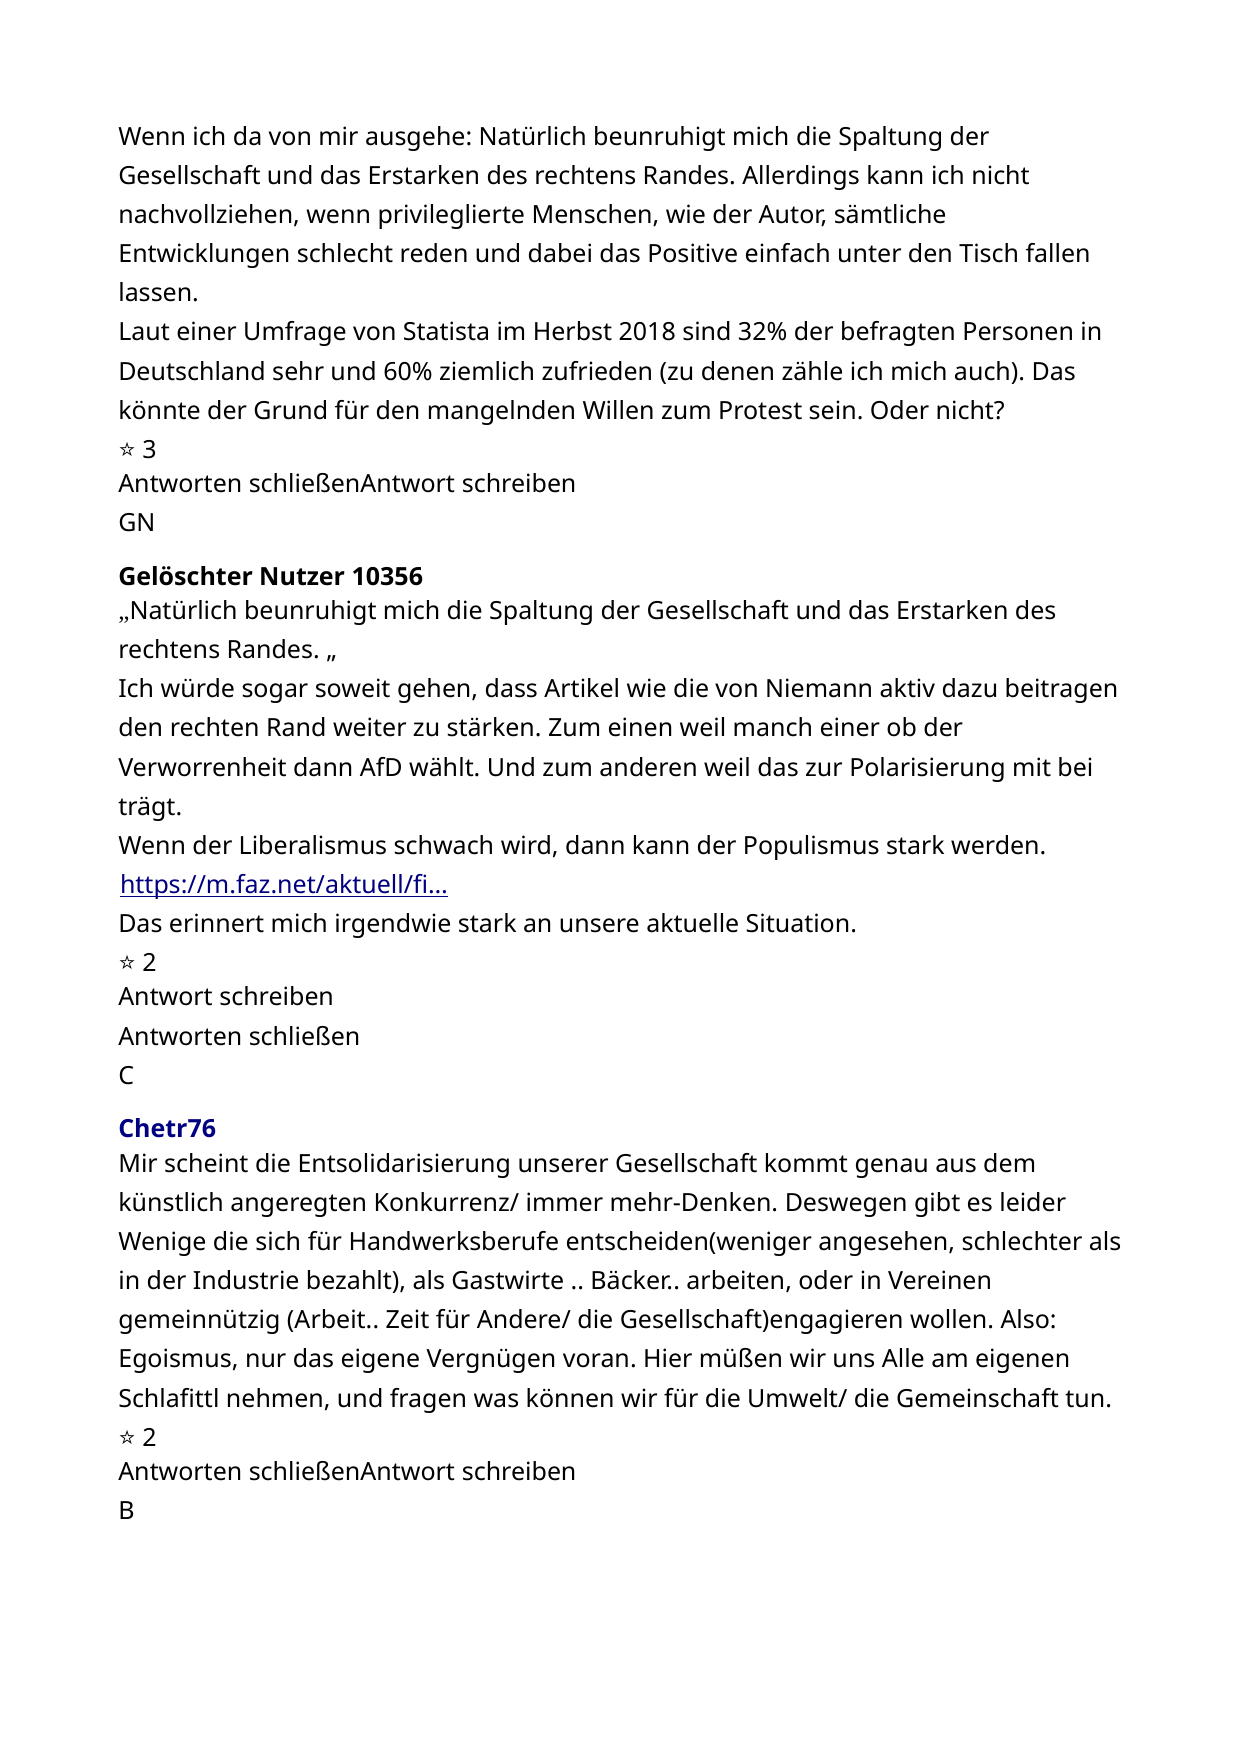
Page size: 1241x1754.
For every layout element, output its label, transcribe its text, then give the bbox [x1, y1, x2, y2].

text B [118, 1493, 1122, 1527]
text C [118, 1057, 1122, 1091]
text ⭐️ 2 [118, 945, 1122, 979]
text Antworten schließen [118, 1018, 1122, 1052]
text Antworten schließenAntwort schreiben [118, 466, 1122, 499]
subtitle Gelöschter Nutzer 10356 [118, 558, 1122, 592]
text „Natürlich beunruhigt mich die Spaltung der Gesellschaft und das Erstarken des rechtens Randes. „ [118, 592, 1122, 666]
text Antwort schreiben [118, 979, 1122, 1013]
text ⭐️ 3 [118, 431, 1122, 466]
text Laut einer Umfrage von Statista im Herbst 2018 sind 32% der befragten Personen in Deutschland sehr und 60% ziemlich zufrieden (zu denen zähle ich mich auch). Das könnte der Grund für den mangelnden Willen zum Protest sein. Oder nicht? [118, 314, 1122, 426]
text Antworten schließenAntwort schreiben [118, 1453, 1122, 1487]
text Ich würde sogar soweit gehen, dass Artikel wie die von Niemann aktiv dazu beitragen den rechten Rand weiter zu stärken. Zum einen weil manch einer ob der Verworrenheit dann AfD wählt. Und zum anderen weil das zur Polarisierung mit bei trägt. [118, 671, 1122, 822]
text Wenn der Liberalismus schwach wird, dann kann der Populismus stark werden. [118, 827, 1122, 862]
text GN [118, 505, 1122, 539]
subtitle Chetr76 [118, 1111, 1122, 1145]
text Wenn ich da von mir ausgehe: Natürlich beunruhigt mich die Spaltung der Gesellschaft und das Erstarken des rechtens Randes. Allerdings kann ich nicht nachvollziehen, wenn privileglierte Menschen, wie der Autor, sämtliche Entwicklungen schlecht reden und dabei das Positive einfach unter den Tisch fallen lassen. [118, 118, 1122, 309]
text ⭐️ 2 [118, 1419, 1122, 1453]
text https://m.faz.net/aktuell/fi… [118, 867, 1122, 901]
text Das erinnert mich irgendwie stark an unsere aktuelle Situation. [118, 906, 1122, 940]
text Mir scheint die Entsolidarisierung unserer Gesellschaft kommt genau aus dem künstlich angeregten Konkurrenz/ immer mehr-Denken. Deswegen gibt es leider Wenige die sich für Handwerksberufe entscheiden(weniger angesehen, schlechter als in der Industrie bezahlt), als Gastwirte .. Bäcker.. arbeiten, oder in Vereinen gemeinnützig (Arbeit.. Zeit für Andere/ die Gesellschaft)engagieren wollen. Also: Egoismus, nur das eigene Vergnügen voran. Hier müßen wir uns Alle am eigenen Schlafittl nehmen, und fragen was können wir für die Umwelt/ die Gemeinschaft tun. [118, 1145, 1122, 1414]
